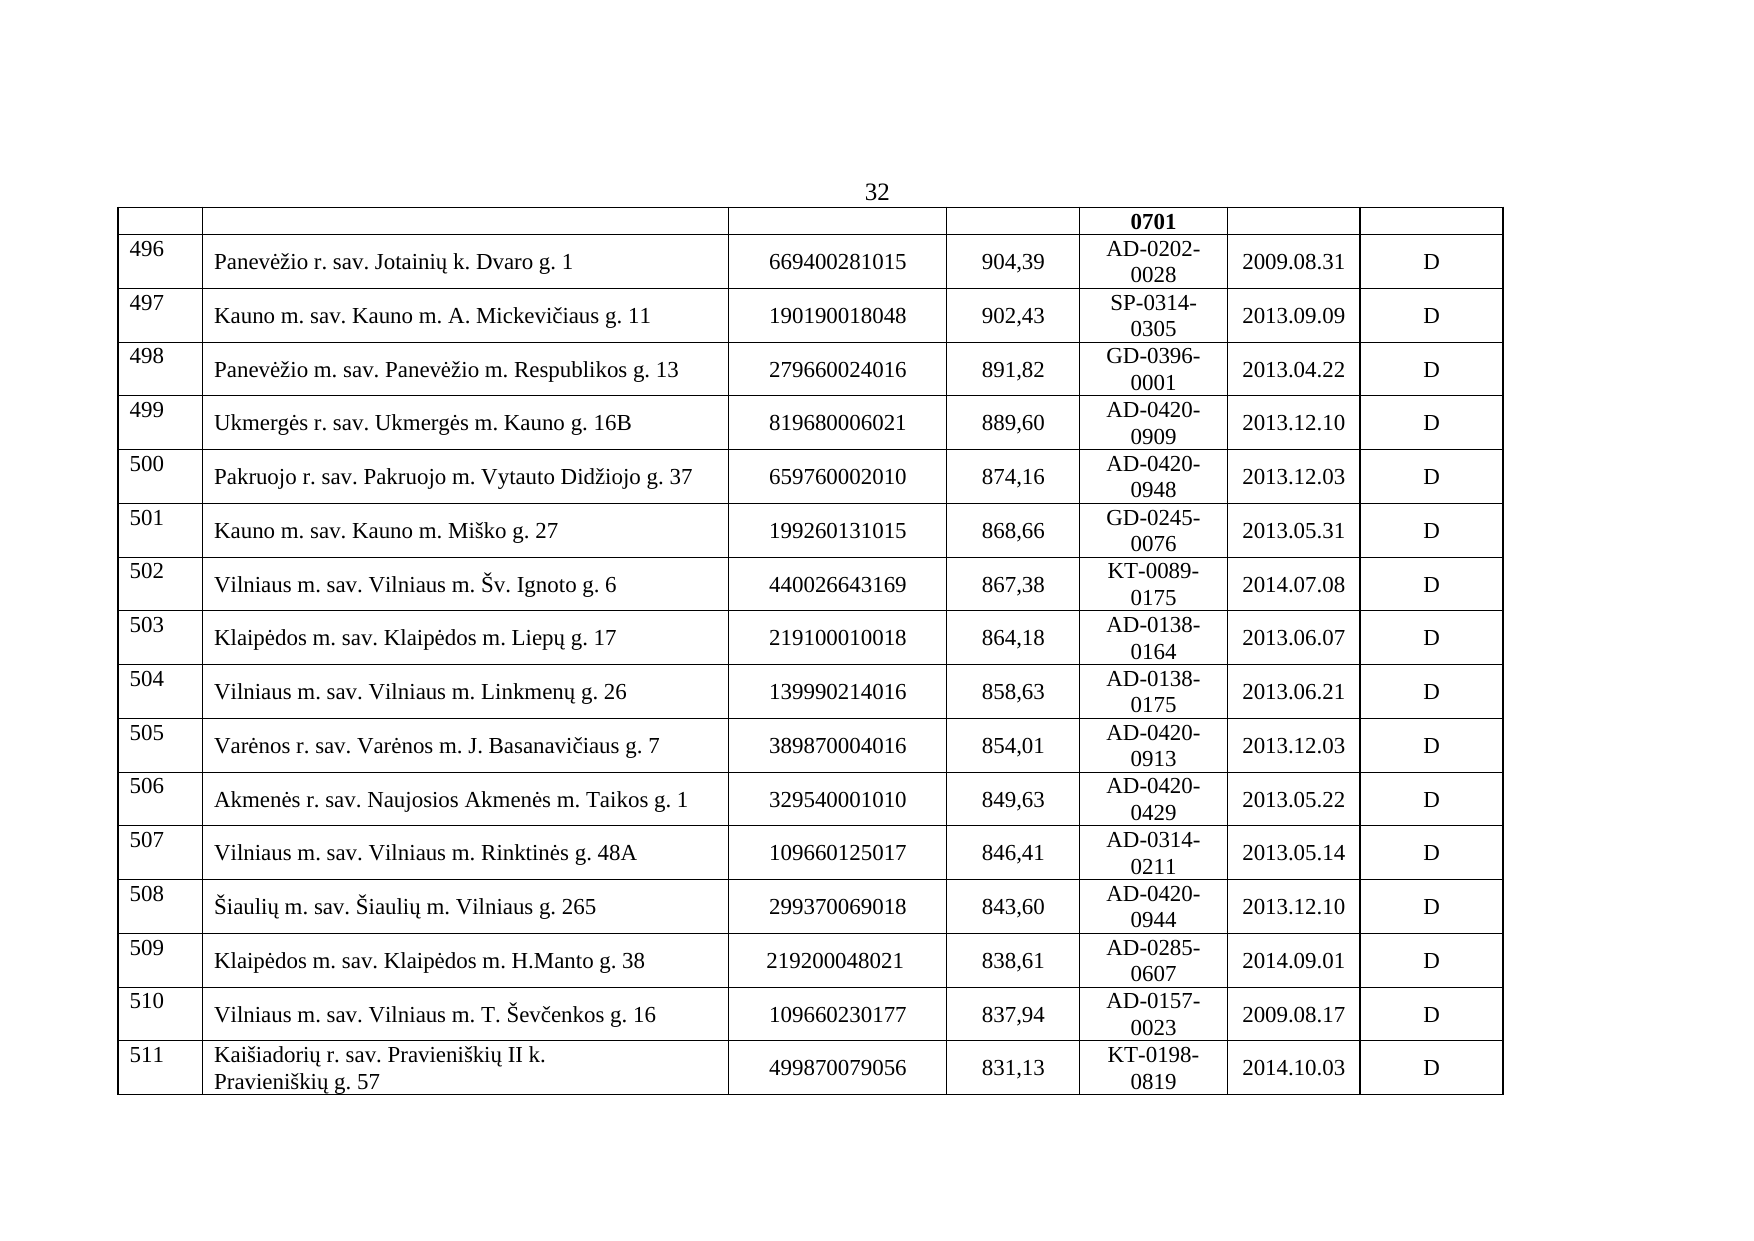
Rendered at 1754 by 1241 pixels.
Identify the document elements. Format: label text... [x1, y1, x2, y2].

table_cell 507 [119, 826, 202, 879]
table_cell 2014.07.08 [1228, 558, 1359, 610]
table_cell D [1361, 396, 1502, 449]
table_cell D [1361, 611, 1502, 664]
table_cell Šiaulių m. sav. Šiaulių m. Vilniaus g. 265 [203, 880, 728, 933]
table_cell SP-0314-0305 [1080, 289, 1227, 342]
table_cell D [1361, 826, 1502, 879]
table_cell D [1361, 450, 1502, 503]
table_cell D [1361, 343, 1502, 395]
table_cell 503 [119, 611, 202, 664]
table_cell 506 [119, 773, 202, 825]
table_cell 499 [119, 396, 202, 449]
table_cell 139990214016 [729, 665, 946, 718]
table_cell 659760002010 [729, 450, 946, 503]
table_cell D [1361, 235, 1502, 288]
table_cell D [1361, 934, 1502, 987]
table_cell AD-0202-0028 [1080, 235, 1227, 288]
table_cell [947, 208, 1079, 234]
table_cell 846,41 [947, 826, 1079, 879]
table_cell Ukmergės r. sav. Ukmergės m. Kauno g. 16B [203, 396, 728, 449]
table_cell D [1361, 504, 1502, 557]
table_cell 2009.08.31 [1228, 235, 1359, 288]
table_cell 2013.12.03 [1228, 719, 1359, 772]
table_cell 864,18 [947, 611, 1079, 664]
table_cell KT-0089-0175 [1080, 558, 1227, 610]
table_cell Kaišiadorių r. sav. Pravieniškių II k. Pravieniškių g. 57 [203, 1041, 728, 1094]
table_cell 0701 [1080, 208, 1227, 234]
table_cell AD-0157-0023 [1080, 988, 1227, 1040]
table_cell 2014.09.01 [1228, 934, 1359, 987]
table_cell 2013.05.14 [1228, 826, 1359, 879]
table_cell 2013.12.03 [1228, 450, 1359, 503]
table_cell Akmenės r. sav. Naujosios Akmenės m. Taikos g. 1 [203, 773, 728, 825]
table_cell Panevėžio m. sav. Panevėžio m. Respublikos g. 13 [203, 343, 728, 395]
table_cell 2013.12.10 [1228, 880, 1359, 933]
table_cell 509 [119, 934, 202, 987]
table_cell AD-0314-0211 [1080, 826, 1227, 879]
table_cell 2013.04.22 [1228, 343, 1359, 395]
table_cell 669400281015 [729, 235, 946, 288]
table_cell 219100010018 [729, 611, 946, 664]
table_cell AD-0420-0944 [1080, 880, 1227, 933]
table_cell 858,63 [947, 665, 1079, 718]
table_cell 190190018048 [729, 289, 946, 342]
table_cell 510 [119, 988, 202, 1040]
table_cell 819680006021 [729, 396, 946, 449]
table_cell 389870004016 [729, 719, 946, 772]
table_cell 279660024016 [729, 343, 946, 395]
table_cell Klaipėdos m. sav. Klaipėdos m. H.Manto g. 38 [203, 934, 728, 987]
table_cell D [1361, 289, 1502, 342]
table_cell 868,66 [947, 504, 1079, 557]
table_cell 2013.06.21 [1228, 665, 1359, 718]
table_cell 199260131015 [729, 504, 946, 557]
table_cell Kauno m. sav. Kauno m. A. Mickevičiaus g. 11 [203, 289, 728, 342]
table_cell AD-0138-0164 [1080, 611, 1227, 664]
table_cell 502 [119, 558, 202, 610]
table_cell 867,38 [947, 558, 1079, 610]
table_cell Panevėžio r. sav. Jotainių k. Dvaro g. 1 [203, 235, 728, 288]
table_cell AD-0420-0913 [1080, 719, 1227, 772]
table_cell 891,82 [947, 343, 1079, 395]
table_cell Vilniaus m. sav. Vilniaus m. Šv. Ignoto g. 6 [203, 558, 728, 610]
table_cell [1228, 208, 1359, 234]
table_cell 2013.05.31 [1228, 504, 1359, 557]
table_cell D [1361, 719, 1502, 772]
table_cell 837,94 [947, 988, 1079, 1040]
table_cell AD-0420-0948 [1080, 450, 1227, 503]
table_cell AD-0420-0909 [1080, 396, 1227, 449]
table_cell 508 [119, 880, 202, 933]
table_cell 2013.06.07 [1228, 611, 1359, 664]
table_cell 109660125017 [729, 826, 946, 879]
table_cell KT-0198-0819 [1080, 1041, 1227, 1094]
table_cell 2013.12.10 [1228, 396, 1359, 449]
table_cell 902,43 [947, 289, 1079, 342]
table_cell 299370069018 [729, 880, 946, 933]
table_cell 504 [119, 665, 202, 718]
table_cell 838,61 [947, 934, 1079, 987]
table_cell [1361, 208, 1502, 234]
table_cell 498 [119, 343, 202, 395]
table_cell 843,60 [947, 880, 1079, 933]
table_cell GD-0396-0001 [1080, 343, 1227, 395]
table_cell D [1361, 665, 1502, 718]
table_cell 511 [119, 1041, 202, 1094]
table_cell 2013.09.09 [1228, 289, 1359, 342]
table_cell [729, 208, 946, 234]
table_cell 849,63 [947, 773, 1079, 825]
table_cell 496 [119, 235, 202, 288]
table_cell 2014.10.03 [1228, 1041, 1359, 1094]
table_cell AD-0138-0175 [1080, 665, 1227, 718]
table_cell Klaipėdos m. sav. Klaipėdos m. Liepų g. 17 [203, 611, 728, 664]
table_cell D [1361, 773, 1502, 825]
table_cell 505 [119, 719, 202, 772]
table_cell Vilniaus m. sav. Vilniaus m. Rinktinės g. 48A [203, 826, 728, 879]
table_cell 2013.05.22 [1228, 773, 1359, 825]
table_cell AD-0420-0429 [1080, 773, 1227, 825]
table_cell [203, 208, 728, 234]
table_cell 219200048021 [729, 934, 946, 987]
table_cell Vilniaus m. sav. Vilniaus m. Linkmenų g. 26 [203, 665, 728, 718]
table_cell 501 [119, 504, 202, 557]
table_cell D [1361, 880, 1502, 933]
table_cell 329540001010 [729, 773, 946, 825]
table_cell D [1361, 1041, 1502, 1094]
table_cell 500 [119, 450, 202, 503]
table_cell D [1361, 988, 1502, 1040]
table_cell 109660230177 [729, 988, 946, 1040]
table_cell 2009.08.17 [1228, 988, 1359, 1040]
table_cell AD-0285-0607 [1080, 934, 1227, 987]
table_cell GD-0245-0076 [1080, 504, 1227, 557]
table_cell 904,39 [947, 235, 1079, 288]
table_cell 499870079056 [729, 1041, 946, 1094]
table_cell [119, 208, 202, 234]
table_cell D [1361, 558, 1502, 610]
table_cell 497 [119, 289, 202, 342]
table_cell 874,16 [947, 450, 1079, 503]
table_cell 831,13 [947, 1041, 1079, 1094]
table_cell 854,01 [947, 719, 1079, 772]
table_cell 889,60 [947, 396, 1079, 449]
table_cell 440026643169 [729, 558, 946, 610]
table_cell Pakruojo r. sav. Pakruojo m. Vytauto Didžiojo g. 37 [203, 450, 728, 503]
table_cell Kauno m. sav. Kauno m. Miško g. 27 [203, 504, 728, 557]
table_cell Vilniaus m. sav. Vilniaus m. T. Ševčenkos g. 16 [203, 988, 728, 1040]
table_cell Varėnos r. sav. Varėnos m. J. Basanavičiaus g. 7 [203, 719, 728, 772]
